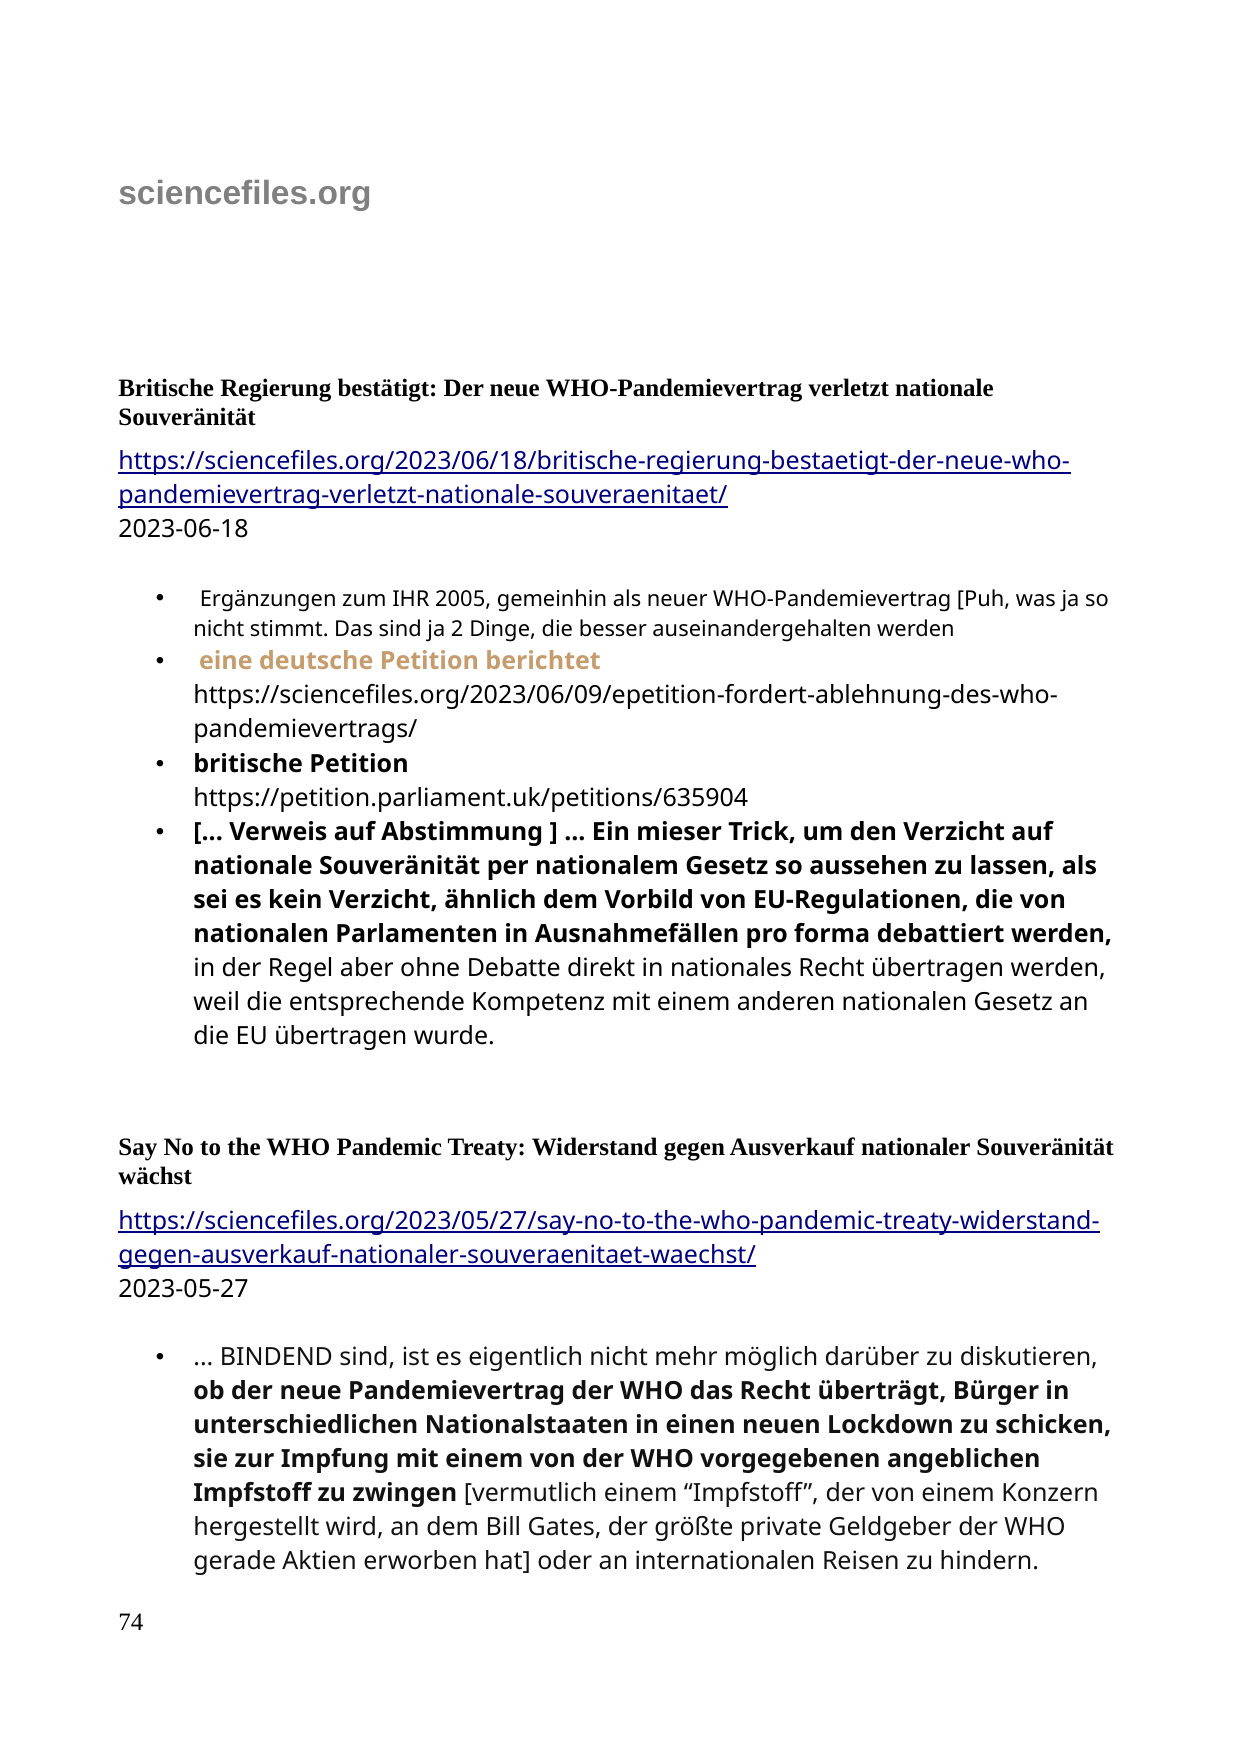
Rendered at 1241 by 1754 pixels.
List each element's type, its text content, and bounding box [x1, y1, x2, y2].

text https://sciencefiles.org/2023/05/27/say-no-to-the-who-pandemic-treaty-widerstand-gegen-ausverkauf-nationaler-souveraenitaet-waechst/ [118, 1202, 1122, 1271]
subtitle Say No to the WHO Pandemic Treaty: Widerstand gegen Ausverkauf nationaler Souveränität wächst [118, 1132, 1122, 1190]
list [... Verweis auf Abstimmung ] ... Ein mieser Trick, um den Verzicht auf nationale Souveränität per nationalem Gesetz so aussehen zu lassen, als sei es kein Verzicht, ähnlich dem Vorbild von EU-Regulationen, die von nationalen Parlamenten in Ausnahmefällen pro forma debattiert werden, in der Regel aber ohne Debatte direkt in nationales Recht übertragen werden, weil die entsprechende Kompetenz mit einem anderen nationalen Gesetz an die EU übertragen wurde. [156, 813, 1122, 1052]
text https://sciencefiles.org/2023/06/18/britische-regierung-bestaetigt-der-neue-who-pandemievertrag-verletzt-nationale-souveraenitaet/ [118, 443, 1122, 511]
list eine deutsche Petition berichtet https://sciencefiles.org/2023/06/09/epetition-fordert-ablehnung-des-who-pandemievertrags/ [156, 643, 1122, 745]
subtitle sciencefiles.org [118, 173, 1122, 212]
list Ergänzungen zum IHR 2005, gemeinhin als neuer WHO-Pandemievertrag [Puh, was ja so nicht stimmt. Das sind ja 2 Dinge, die besser auseinandergehalten werden [156, 579, 1122, 643]
list ... BINDEND sind, ist es eigentlich nicht mehr möglich darüber zu diskutieren, ob der neue Pandemievertrag der WHO das Recht überträgt, Bürger in unterschiedlichen Nationalstaaten in einen neuen Lockdown zu schicken, sie zur Impfung mit einem von der WHO vorgegebenen angeblichen Impfstoff zu zwingen [vermutlich einem “Impfstoff”, der von einem Konzern hergestellt wird, an dem Bill Gates, der größte private Geldgeber der WHO gerade Aktien erworben hat] oder an internationalen Reisen zu hindern. [156, 1339, 1122, 1577]
text 2023-06-18 [118, 511, 1122, 545]
subtitle Britische Regierung bestätigt: Der neue WHO-Pandemievertrag verletzt nationale Souveränität [118, 373, 1122, 430]
list britische Petition https://petition.parliament.uk/petitions/635904 [156, 745, 1122, 813]
text 2023-05-27 [118, 1271, 1122, 1304]
